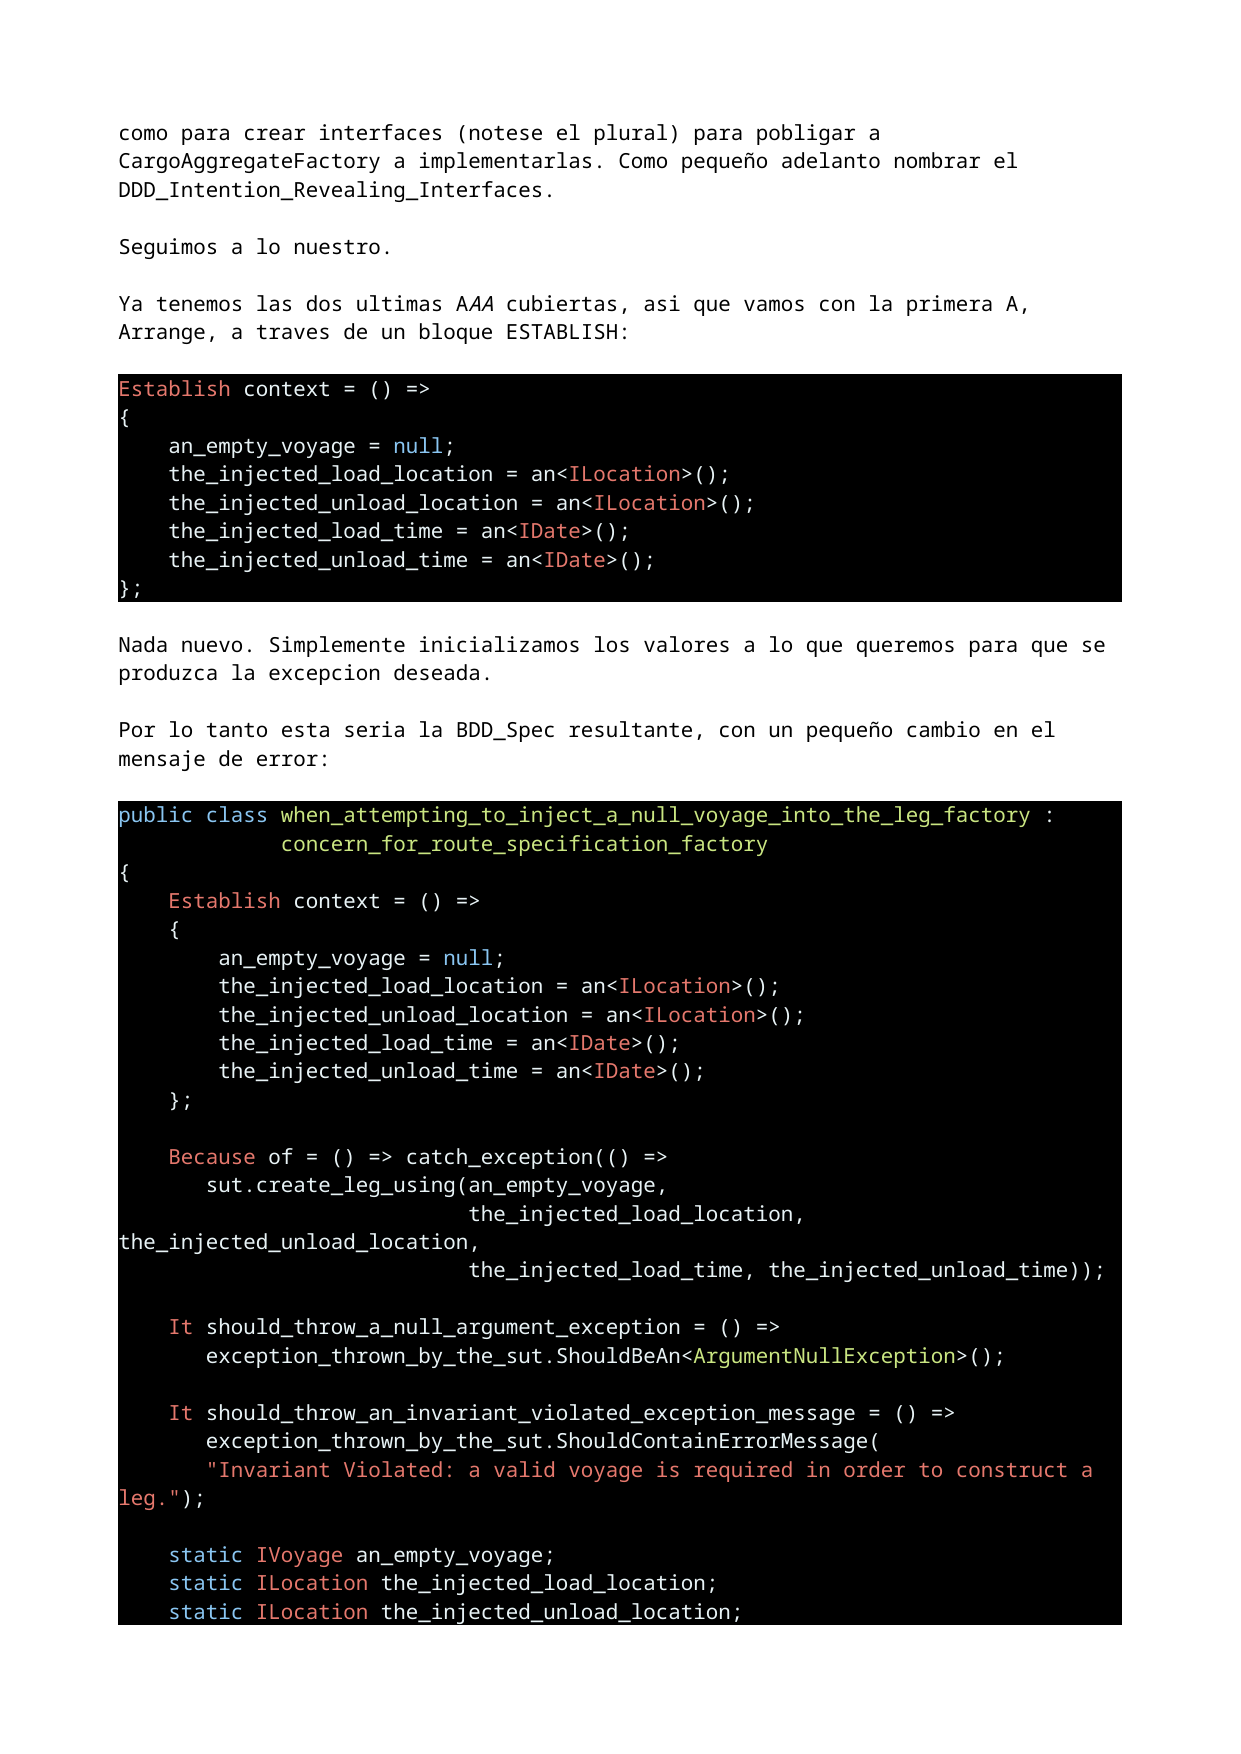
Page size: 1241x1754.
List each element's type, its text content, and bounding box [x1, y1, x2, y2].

text the_injected_unload_time = an<IDate>(); [118, 1057, 1122, 1085]
text It should_throw_an_invariant_violated_exception_message = () => [118, 1398, 1122, 1426]
text static ILocation the_injected_load_location; [118, 1568, 1122, 1597]
text the_injected_load_location = an<ILocation>(); [118, 459, 1122, 488]
text "Invariant Violated: a valid voyage is required in order to construct a leg."); [118, 1455, 1122, 1512]
text }; [118, 1085, 1122, 1113]
text the_injected_load_location = an<ILocation>(); [118, 971, 1122, 1000]
text the_injected_load_location, the_injected_unload_location, [118, 1199, 1122, 1256]
text Establish context = () => [118, 374, 1122, 402]
text Seguimos a lo nuestro. [118, 232, 1122, 260]
text static IVoyage an_empty_voyage; [118, 1540, 1122, 1568]
text { [118, 857, 1122, 886]
text public class when_attempting_to_inject_a_null_voyage_into_the_leg_factory : [118, 801, 1122, 829]
text Establish context = () => [118, 886, 1122, 914]
text Because of = () => catch_exception(() => [118, 1142, 1122, 1170]
text the_injected_load_time = an<IDate>(); [118, 1028, 1122, 1057]
text the_injected_load_time = an<IDate>(); [118, 516, 1122, 545]
text sut.create_leg_using(an_empty_voyage, [118, 1170, 1122, 1199]
text the_injected_unload_location = an<ILocation>(); [118, 1000, 1122, 1028]
text an_empty_voyage = null; [118, 431, 1122, 459]
text Nada nuevo. Simplemente inicializamos los valores a lo que queremos para que se produzca la excepcion deseada. [118, 630, 1122, 687]
text the_injected_unload_location = an<ILocation>(); [118, 488, 1122, 516]
text como para crear interfaces (notese el plural) para pobligar a CargoAggregateFactory a implementarlas. Como pequeño adelanto nombrar el DDD_Intention_Revealing_Interfaces. [118, 118, 1122, 203]
text exception_thrown_by_the_sut.ShouldContainErrorMessage( [118, 1426, 1122, 1455]
text exception_thrown_by_the_sut.ShouldBeAn<ArgumentNullException>(); [118, 1341, 1122, 1369]
text { [118, 914, 1122, 943]
text the_injected_load_time, the_injected_unload_time)); [118, 1256, 1122, 1284]
text }; [118, 573, 1122, 602]
text concern_for_route_specification_factory [118, 829, 1122, 857]
text Ya tenemos las dos ultimas AAA cubiertas, asi que vamos con la primera A, Arrange, a traves de un bloque ESTABLISH: [118, 289, 1122, 346]
text It should_throw_a_null_argument_exception = () => [118, 1312, 1122, 1341]
text Por lo tanto esta seria la BDD_Spec resultante, con un pequeño cambio en el mensaje de error: [118, 715, 1122, 772]
text an_empty_voyage = null; [118, 943, 1122, 971]
text the_injected_unload_time = an<IDate>(); [118, 545, 1122, 573]
text static ILocation the_injected_unload_location; [118, 1597, 1122, 1625]
text { [118, 402, 1122, 431]
